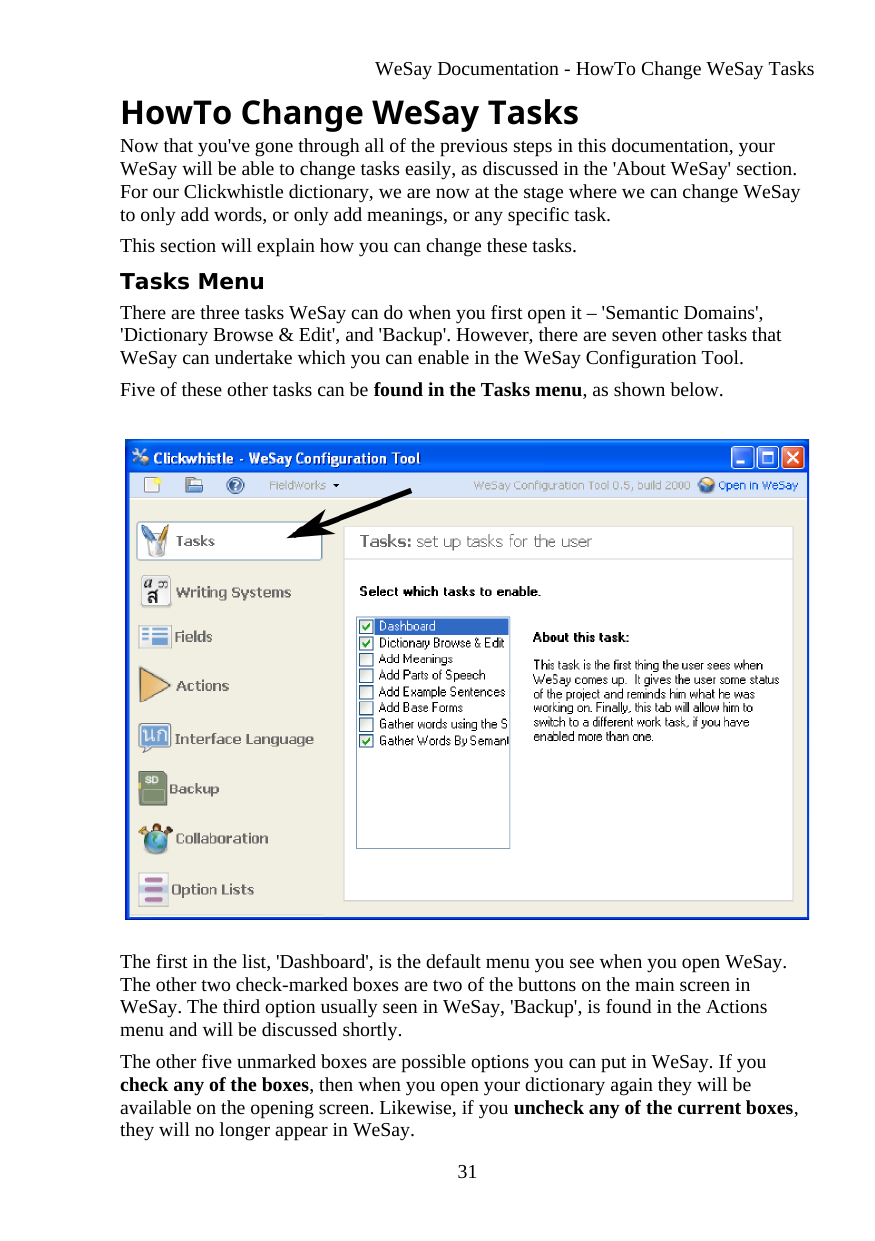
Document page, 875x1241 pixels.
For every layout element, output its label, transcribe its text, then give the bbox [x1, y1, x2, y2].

text There are three tasks WeSay can do when you first open it – 'Semantic Domains', 'Dictionary Browse & Edit', and 'Backup'. However, there are seven other tasks that WeSay can undertake which you can enable in the WeSay Configuration Tool. [120, 301, 814, 369]
subtitle Tasks Menu [120, 269, 814, 294]
subtitle HowTo Change WeSay Tasks [120, 90, 814, 134]
text Five of these other tasks can be found in the Tasks menu, as shown below. [120, 378, 814, 401]
text The first in the list, 'Dashboard', is the default menu you see when you open WeSay. The other two check-marked boxes are two of the buttons on the main screen in WeSay. The third option usually seen in WeSay, 'Backup', is found in the Actions menu and will be discussed shortly. [120, 410, 814, 1041]
text This section will explain how you can change these tasks. [120, 234, 814, 257]
text The other five unmarked boxes are possible options you can put in WeSay. If you check any of the boxes, then when you open your dictionary again they will be available on the opening screen. Likewise, if you uncheck any of the current boxes, they will no longer appear in WeSay. [120, 1050, 814, 1141]
text Now that you've gone through all of the previous steps in this documentation, your WeSay will be able to change tasks easily, as discussed in the 'About WeSay' section. For our Clickwhistle dictionary, we are now at the stage where we can change WeSay to only add words, or only add meanings, or any specific task. [120, 134, 814, 226]
picture [125, 439, 810, 920]
